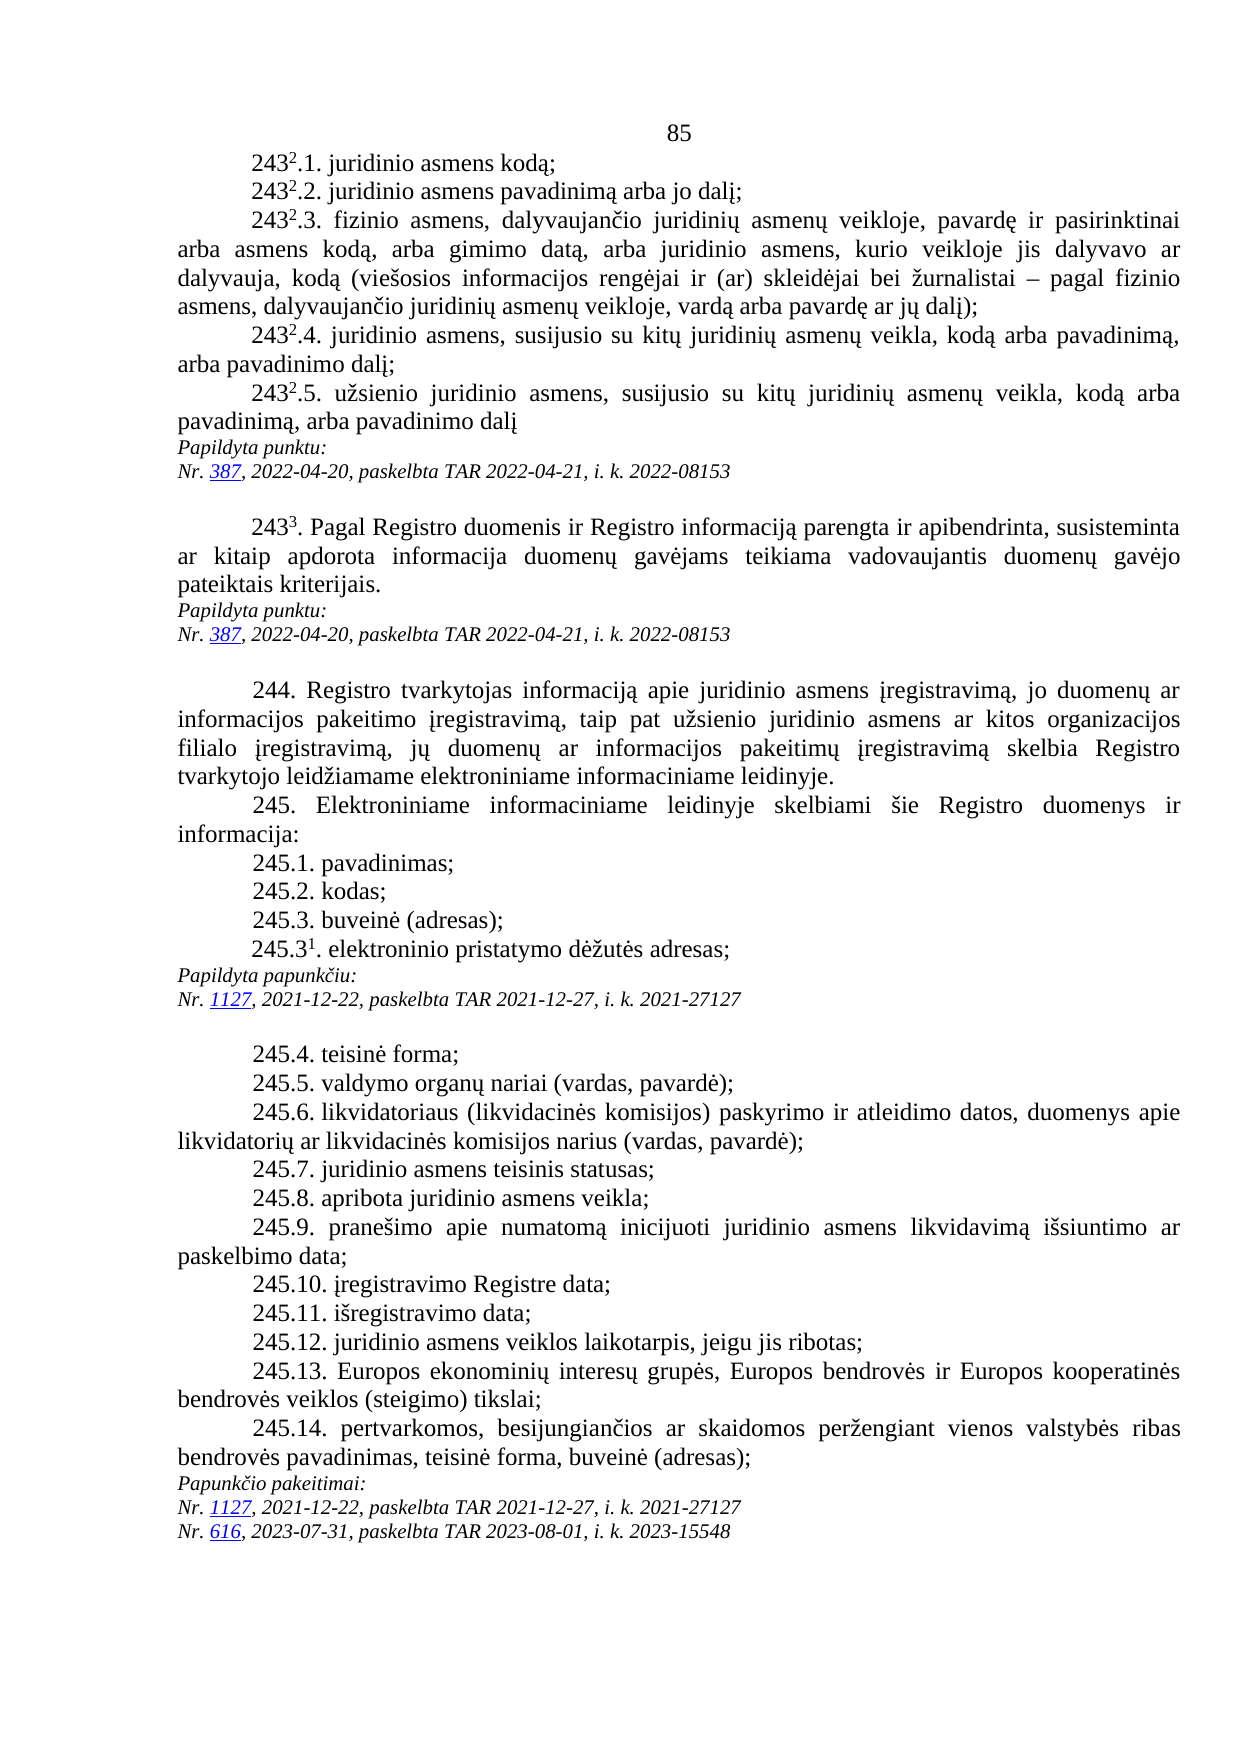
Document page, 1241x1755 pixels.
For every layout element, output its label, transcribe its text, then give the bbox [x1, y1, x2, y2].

text Nr. 387, 2022-04-20, paskelbta TAR 2022-04-21, i. k. 2022-08153 [177, 459, 1181, 483]
text 245.3. buveinė (adresas); [177, 905, 1181, 934]
text Papildyta papunkčiu: [177, 963, 1181, 987]
text 245.12. juridinio asmens veiklos laikotarpis, jeigu jis ribotas; [177, 1327, 1181, 1356]
text 2432.5. užsienio juridinio asmens, susijusio su kitų juridinių asmenų veikla, kodą arba pavadinimą, arba pavadinimo dalį [177, 378, 1181, 435]
text 2432.3. fizinio asmens, dalyvaujančio juridinių asmenų veikloje, pavardę ir pasirinktinai arba asmens kodą, arba gimimo datą, arba juridinio asmens, kurio veikloje jis dalyvavo ar dalyvauja, kodą (viešosios informacijos rengėjai ir (ar) skleidėjai bei žurnalistai – pagal fizinio asmens, dalyvaujančio juridinių asmenų veikloje, vardą arba pavardę ar jų dalį); [177, 205, 1181, 320]
text 2432.4. juridinio asmens, susijusio su kitų juridinių asmenų veikla, kodą arba pavadinimą, arba pavadinimo dalį; [177, 320, 1181, 378]
text 245.9. pranešimo apie numatomą inicijuoti juridinio asmens likvidavimą išsiuntimo ar paskelbimo data; [177, 1212, 1181, 1269]
text 245.8. apribota juridinio asmens veikla; [177, 1183, 1181, 1212]
text Nr. 387, 2022-04-20, paskelbta TAR 2022-04-21, i. k. 2022-08153 [177, 622, 1181, 646]
text 245.31. elektroninio pristatymo dėžutės adresas; [251, 934, 1181, 963]
text 245. Elektroniniame informaciniame leidinyje skelbiami šie Registro duomenys ir informacija: [177, 790, 1181, 848]
text Papunkčio pakeitimai: [177, 1471, 1181, 1495]
text 245.7. juridinio asmens teisinis statusas; [177, 1154, 1181, 1183]
text 245.6. likvidatoriaus (likvidacinės komisijos) paskyrimo ir atleidimo datos, duomenys apie likvidatorių ar likvidacinės komisijos narius (vardas, pavardė); [177, 1097, 1181, 1154]
text 2433. Pagal Registro duomenis ir Registro informaciją parengta ir apibendrinta, susisteminta ar kitaip apdorota informacija duomenų gavėjams teikiama vadovaujantis duomenų gavėjo pateiktais kriterijais. [177, 512, 1181, 598]
text 2432.2. juridinio asmens pavadinimą arba jo dalį; [177, 176, 1181, 205]
text Papildyta punktu: [177, 598, 1181, 622]
text 245.14. pertvarkomos, besijungiančios ar skaidomos peržengiant vienos valstybės ribas bendrovės pavadinimas, teisinė forma, buveinė (adresas); [177, 1413, 1181, 1471]
text 244. Registro tvarkytojas informaciją apie juridinio asmens įregistravimą, jo duomenų ar informacijos pakeitimo įregistravimą, taip pat užsienio juridinio asmens ar kitos organizacijos filialo įregistravimą, jų duomenų ar informacijos pakeitimų įregistravimą skelbia Registro tvarkytojo leidžiamame elektroniniame informaciniame leidinyje. [177, 675, 1181, 790]
text 245.1. pavadinimas; [177, 848, 1181, 876]
text 245.10. įregistravimo Registre data; [177, 1269, 1181, 1298]
text Nr. 1127, 2021-12-22, paskelbta TAR 2021-12-27, i. k. 2021-27127 [177, 987, 1181, 1011]
text 245.11. išregistravimo data; [177, 1298, 1181, 1327]
text 2432.1. juridinio asmens kodą; [177, 148, 1181, 176]
text Nr. 616, 2023-07-31, paskelbta TAR 2023-08-01, i. k. 2023-15548 [177, 1519, 1181, 1543]
text Nr. 1127, 2021-12-22, paskelbta TAR 2021-12-27, i. k. 2021-27127 [177, 1495, 1181, 1519]
text 245.2. kodas; [177, 876, 1181, 905]
text 245.13. Europos ekonominių interesų grupės, Europos bendrovės ir Europos kooperatinės bendrovės veiklos (steigimo) tikslai; [177, 1356, 1181, 1413]
text 245.4. teisinė forma; [177, 1039, 1181, 1068]
text 245.5. valdymo organų nariai (vardas, pavardė); [177, 1068, 1181, 1097]
text Papildyta punktu: [177, 435, 1181, 459]
